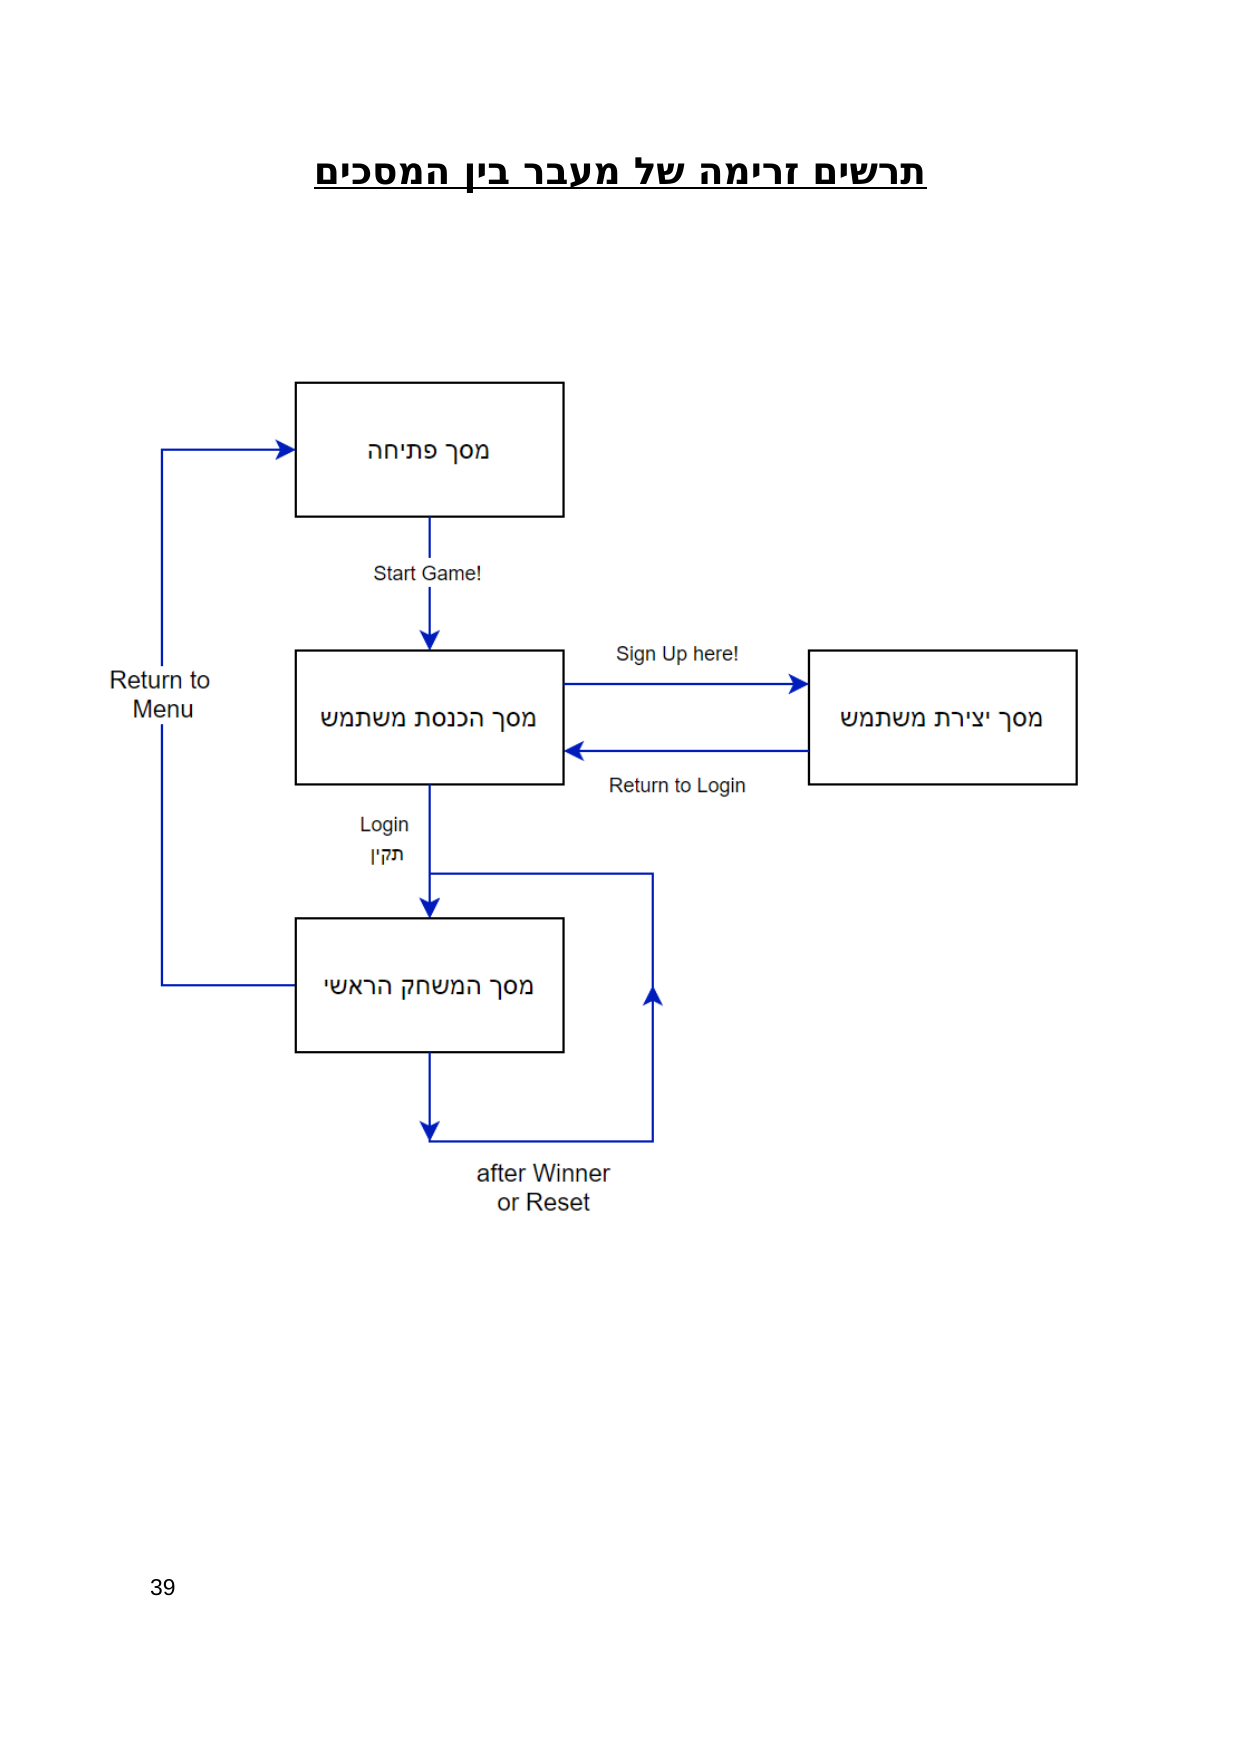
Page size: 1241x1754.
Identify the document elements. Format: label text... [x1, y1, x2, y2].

text תרשים זרימה של מעבר בין המסכים [150, 150, 1090, 194]
picture [75, 317, 1166, 1262]
